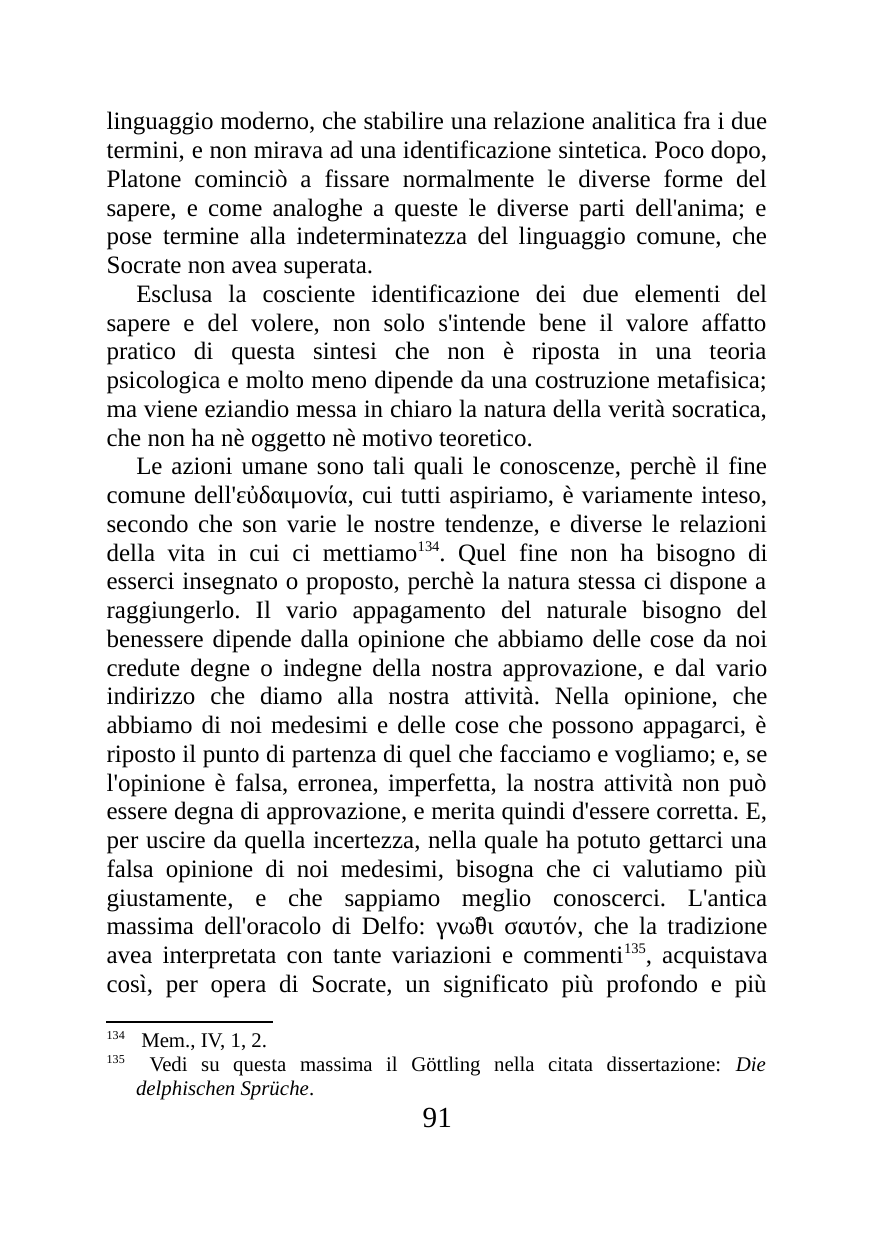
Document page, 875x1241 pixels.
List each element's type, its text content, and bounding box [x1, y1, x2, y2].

text linguaggio moderno, che stabilire una relazione analitica fra i due termini, e non mirava ad una identificazione sintetica. Poco dopo, Platone cominciò a fissare normalmente le diverse forme del sapere, e come analoghe a queste le diverse parti dell'anima; e pose termine alla indeterminatezza del linguaggio comune, che Socrate non avea superata. [106, 106, 768, 279]
text Le azioni umane sono tali quali le conoscenze, perchè il fine comune dell'εὐδαιμονία, cui tutti aspiriamo, è variamente inteso, secondo che son varie le nostre tendenze, e diverse le relazioni della vita in cui ci mettiamo. Quel fine non ha bisogno di esserci insegnato o proposto, perchè la natura stessa ci dispone a raggiungerlo. Il vario appagamento del naturale bisogno del benessere dipende dalla opinione che abbiamo delle cose da noi credute degne o indegne della nostra approvazione, e dal vario indirizzo che diamo alla nostra attività. Nella opinione, che abbiamo di noi medesimi e delle cose che possono appagarci, è riposto il punto di partenza di quel che facciamo e vogliamo; e, se l'opinione è falsa, erronea, imperfetta, la nostra attività non può essere degna di approvazione, e merita quindi d'essere corretta. E, per uscire da quella incertezza, nella quale ha potuto gettarci una falsa opinione di noi medesimi, bisogna che ci valutiamo più giustamente, e che sappiamo meglio conoscerci. L'antica massima dell'oracolo di Delfo: γνω̃θι σαυτόν, che la tradizione avea interpretata con tante variazioni e commenti, acquistava così, per opera di Socrate, un significato più profondo e più [106, 451, 768, 998]
text Vedi su questa massima il Göttling nella citata dissertazione: Die delphischen Sprüche. [106, 1052, 768, 1100]
text Mem., IV, 1, 2. [106, 1028, 768, 1052]
text Esclusa la cosciente identificazione dei due elementi del sapere e del volere, non solo s'intende bene il valore affatto pratico di questa sintesi che non è riposta in una teoria psicologica e molto meno dipende da una costruzione metafisica; ma viene eziandio messa in chiaro la natura della verità socratica, che non ha nè oggetto nè motivo teoretico. [106, 279, 768, 451]
